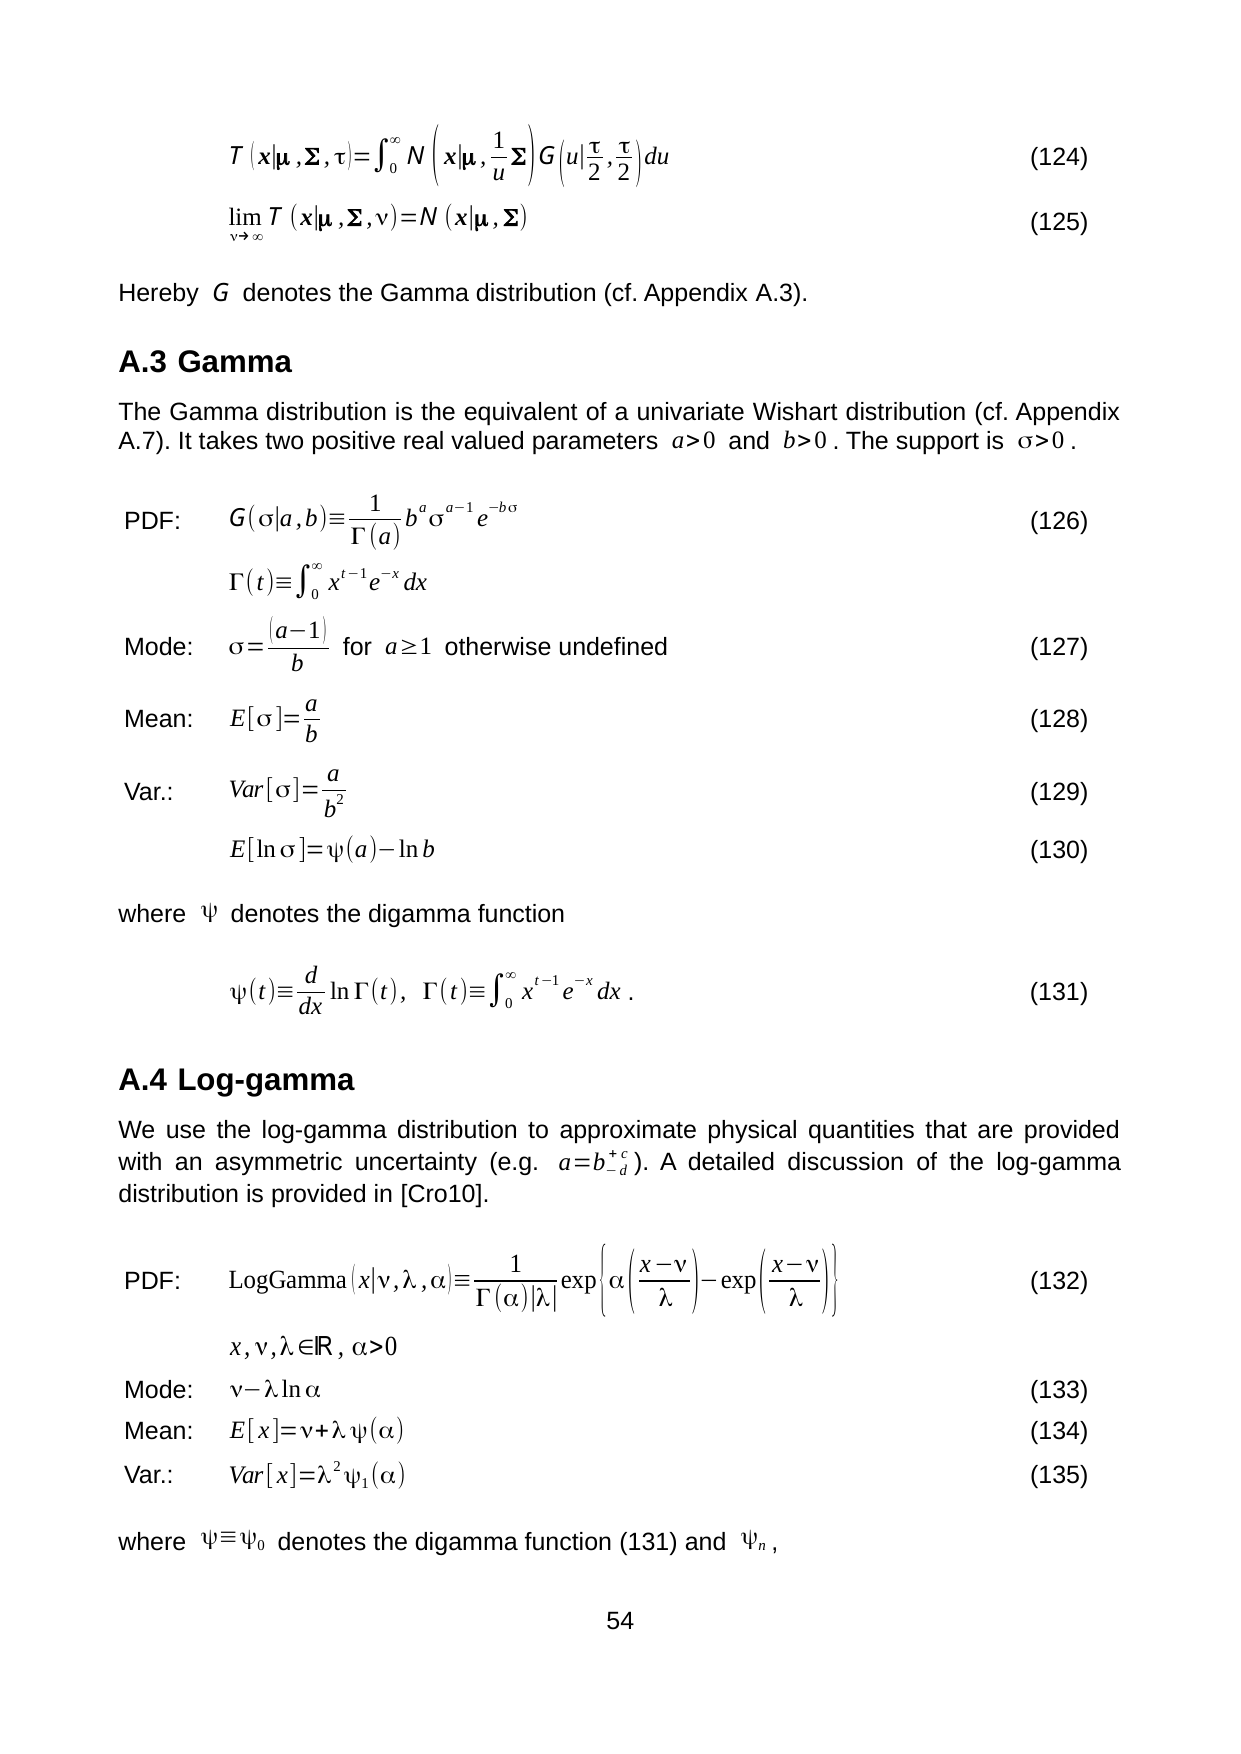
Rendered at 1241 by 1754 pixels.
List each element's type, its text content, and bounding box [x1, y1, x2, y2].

table_cell Mode: [118, 610, 217, 683]
table_cell [1024, 557, 1123, 609]
table_header [217, 1237, 1024, 1324]
table_cell [217, 557, 1024, 609]
table_header [118, 195, 217, 248]
table_header PDF: [118, 484, 217, 557]
table_header (132) [1024, 1237, 1123, 1324]
table_cell (134) [1024, 1410, 1123, 1451]
table_header (124) [1024, 118, 1123, 195]
table_header [118, 118, 217, 195]
table_cell [217, 1370, 1024, 1410]
table_cell [217, 1410, 1024, 1451]
title Gamma [118, 343, 1122, 379]
table_cell Var.: [118, 1451, 217, 1498]
table_cell (135) [1024, 1451, 1123, 1498]
table_header PDF: [118, 1237, 217, 1324]
table_cell (133) [1024, 1370, 1123, 1410]
table_header (125) [1024, 195, 1123, 248]
text The Gamma distribution is the equivalent of a univariate Wishart distribution (cf. Appendix A.7). It takes two positive real valued parameters and . The support is . [118, 397, 1122, 455]
text where denotes the digamma function (131) and , [118, 1527, 1122, 1555]
table_cell Mode: [118, 1370, 217, 1410]
table_cell [1024, 1324, 1123, 1369]
table_cell [217, 1324, 1024, 1369]
title Log-gamma [118, 1061, 1122, 1097]
table_cell [217, 683, 1024, 754]
table_cell [118, 1324, 217, 1369]
table_cell (129) [1024, 754, 1123, 828]
table_header [118, 956, 216, 1027]
table_header [217, 484, 1024, 557]
table_cell for otherwise undefined [217, 610, 1024, 683]
table_header (126) [1024, 484, 1123, 557]
table_cell Var.: [118, 754, 217, 828]
table_cell (127) [1024, 610, 1123, 683]
table_cell [118, 828, 217, 870]
table_header [217, 118, 1024, 195]
text Hereby denotes the Gamma distribution (cf. Appendix A.3). [118, 276, 1122, 309]
table_cell Mean: [118, 1410, 217, 1451]
text We use the log-gamma distribution to approximate physical quantities that are provided with an asymmetric uncertainty (e.g. ). A detailed discussion of the log-gamma distribution is provided in [Cro10]. [118, 1115, 1122, 1208]
table_cell [217, 828, 1024, 870]
table_cell [217, 1451, 1024, 1498]
table_cell (128) [1024, 683, 1123, 754]
table_cell (130) [1024, 828, 1123, 870]
text where denotes the digamma function [118, 898, 1122, 927]
table_cell Mean: [118, 683, 217, 754]
table_header [217, 195, 1024, 248]
table_header (131) [1024, 956, 1123, 1027]
table_cell [217, 754, 1024, 828]
table_header . [216, 956, 1024, 1027]
table_cell [118, 557, 217, 609]
